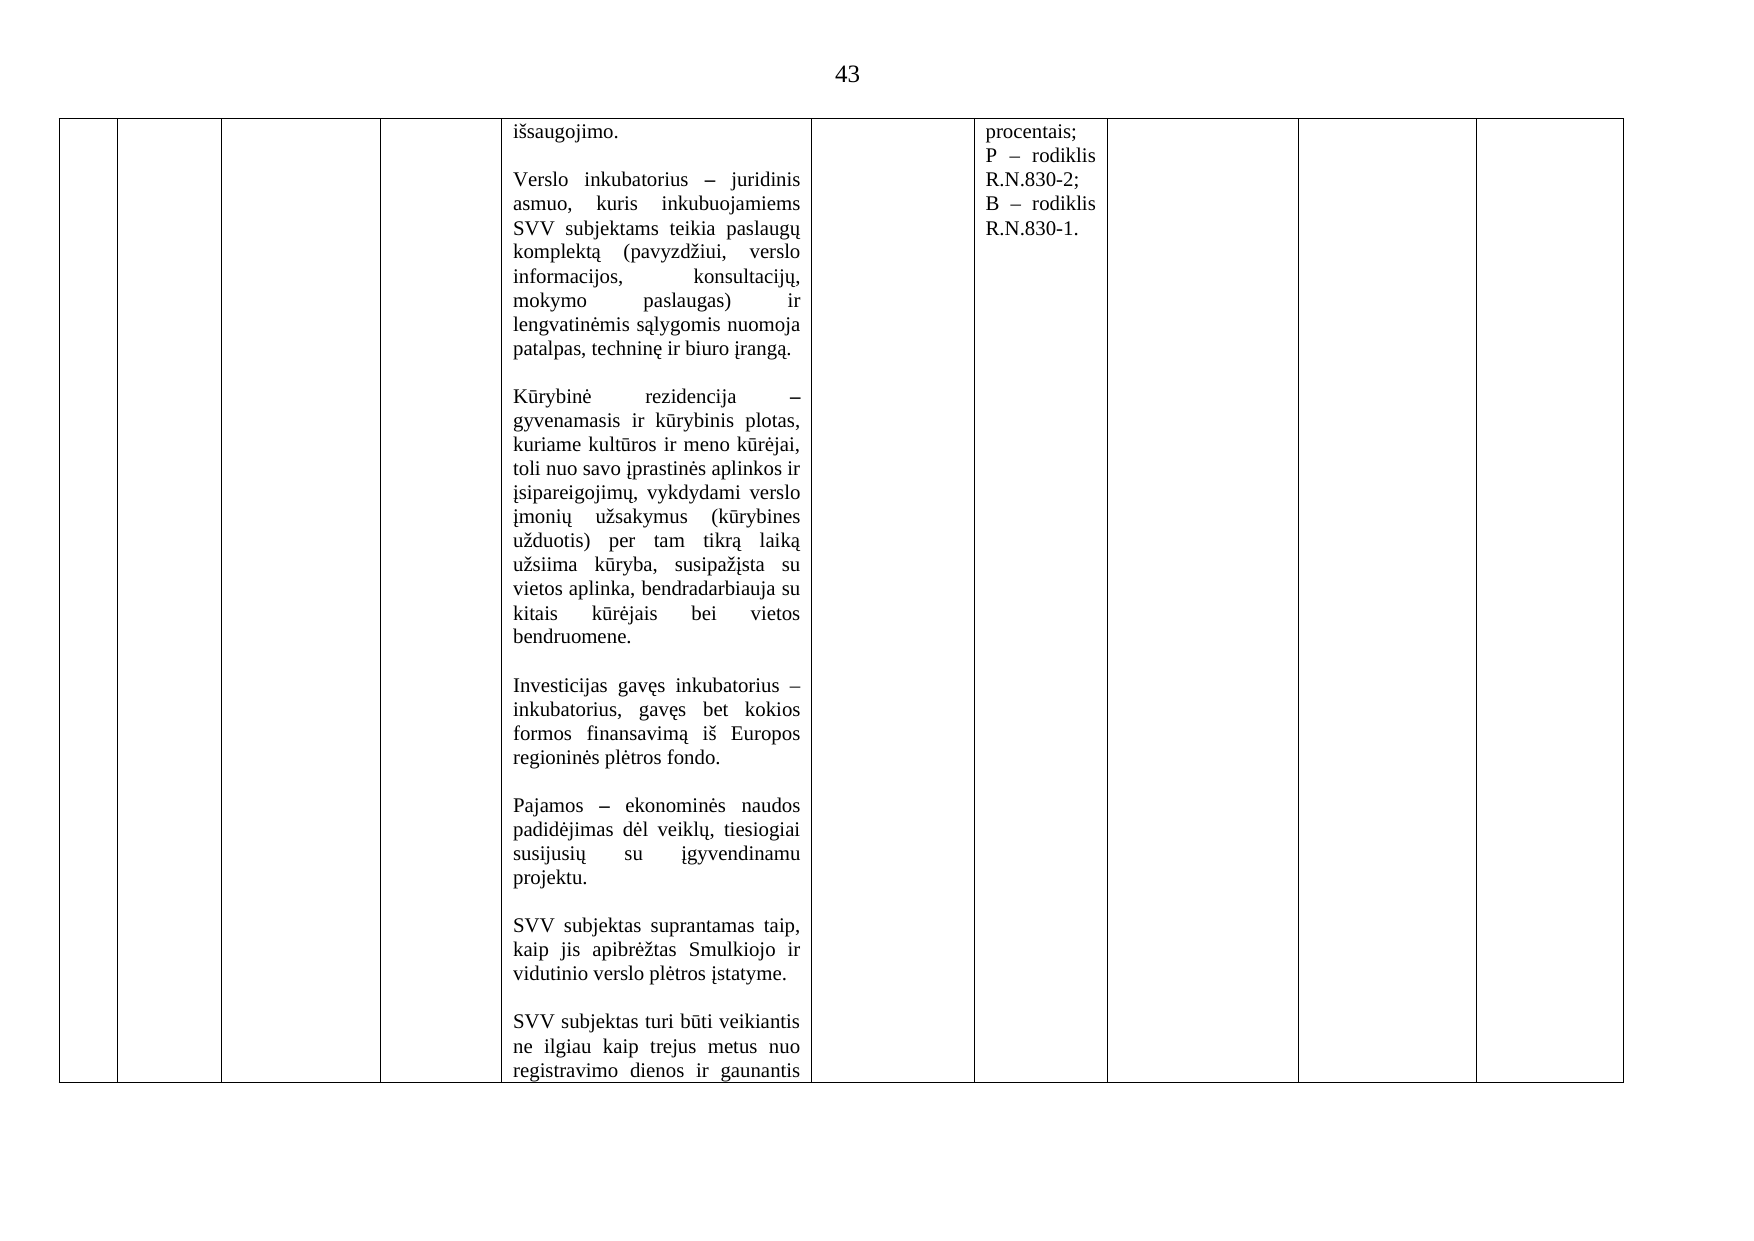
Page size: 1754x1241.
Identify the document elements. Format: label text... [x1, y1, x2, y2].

table_cell [1108, 119, 1298, 1082]
table_cell [60, 119, 117, 1082]
table_cell [812, 119, 974, 1082]
table_cell išsaugojimo. Verslo inkubatorius – juridinis asmuo, kuris inkubuojamiems SVV subjektams teikia paslaugų komplektą (pavyzdžiui, verslo informacijos, konsultacijų, mokymo paslaugas) ir lengvatinėmis sąlygomis nuomoja patalpas, techninę ir biuro įrangą. Kūrybinė rezidencija – gyvenamasis ir kūrybinis plotas, kuriame kultūros ir meno kūrėjai, toli nuo savo įprastinės aplinkos ir įsipareigojimų, vykdydami verslo įmonių užsakymus (kūrybines užduotis) per tam tikrą laiką užsiima kūryba, susipažįsta su vietos aplinka, bendradarbiauja su kitais kūrėjais bei vietos bendruomene. Investicijas gavęs inkubatorius – inkubatorius, gavęs bet kokios formos finansavimą iš Europos regioninės plėtros fondo. Pajamos – ekonominės naudos padidėjimas dėl veiklų, tiesiogiai susijusių su įgyvendinamu projektu. SVV subjektas suprantamas taip, kaip jis apibrėžtas Smulkiojo ir vidutinio verslo plėtros įstatyme. SVV subjektas turi būti veikiantis ne ilgiau kaip trejus metus nuo registravimo dienos ir gaunantis [502, 119, 811, 1082]
table_cell [118, 119, 221, 1082]
table_cell [381, 119, 501, 1082]
table_cell [1299, 119, 1476, 1082]
table_cell procentais; P – rodiklis R.N.830-2; B – rodiklis R.N.830-1. [975, 119, 1107, 1082]
table_cell [1477, 119, 1623, 1082]
table_cell [222, 119, 380, 1082]
